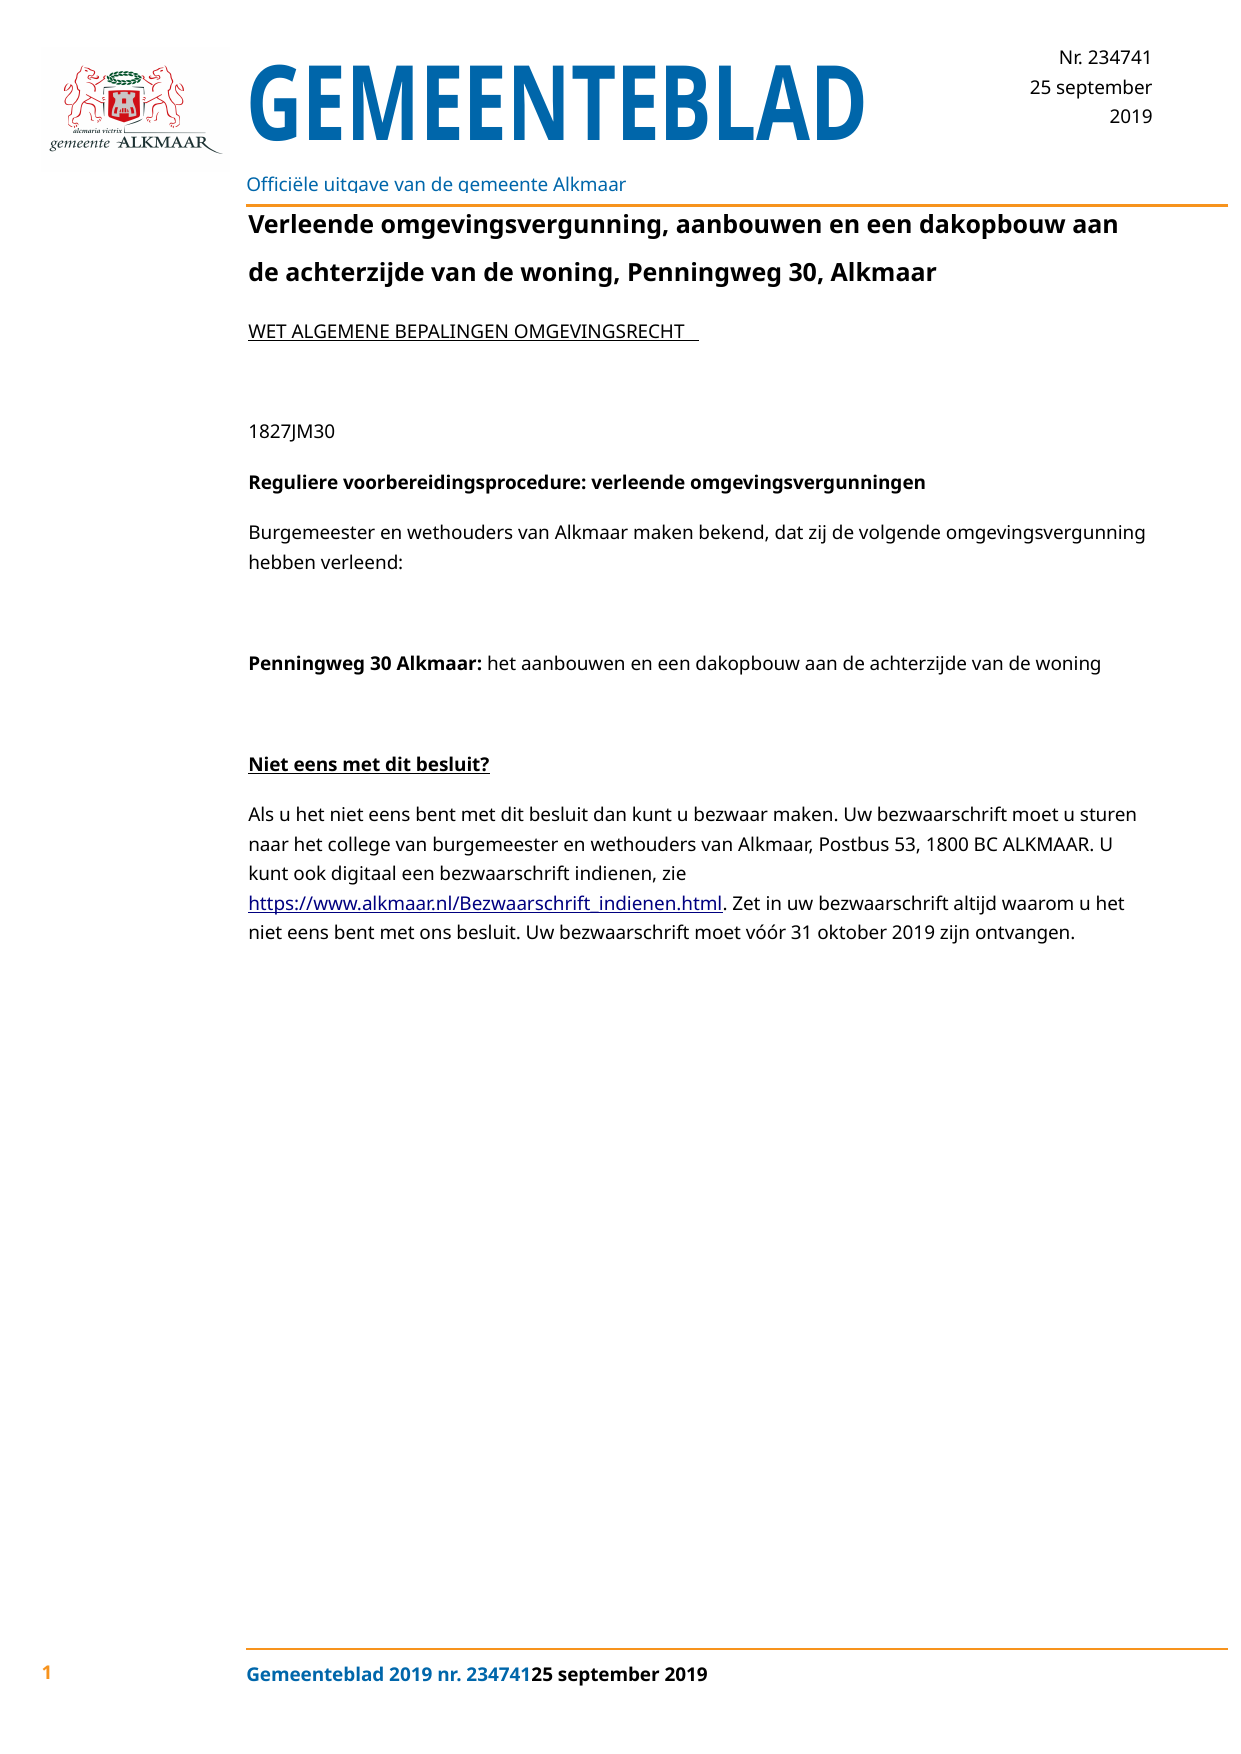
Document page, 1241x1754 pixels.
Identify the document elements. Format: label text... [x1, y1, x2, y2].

text 1827JM30 [248, 419, 1152, 444]
text Burgemeester en wethouders van Alkmaar maken bekend, dat zij de volgende omgevingsvergunning hebben verleend: [248, 519, 1152, 575]
text Penningweg 30 Alkmaar: het aanbouwen en een dakopbouw aan de achterzijde van de woning [248, 650, 1152, 676]
text Niet eens met dit besluit? [248, 751, 1152, 777]
text Verleende omgevingsvergunning, aanbouwen en een dakopbouw aan de achterzijde van de woning, Penningweg 30, Alkmaar [248, 207, 1152, 288]
text WET ALGEMENE BEPALINGEN OMGEVINGSRECHT [248, 318, 1152, 344]
text Reguliere voorbereidingsprocedure: verleende omgevingsvergunningen [248, 469, 1152, 495]
text Als u het niet eens bent met dit besluit dan kunt u bezwaar maken. Uw bezwaarschrift moet u sturen naar het college van burgemeester en wethouders van Alkmaar, Postbus 53, 1800 BC ALKMAAR. U kunt ook digitaal een bezwaarschrift indienen, zie https://www.alkmaar.nl/Bezwaarschrift_indienen.html. Zet in uw bezwaarschrift altijd waarom u het niet eens bent met ons besluit. Uw bezwaarschrift moet vóór 31 oktober 2019 zijn ontvangen. [248, 801, 1152, 945]
picture [41, 47, 231, 172]
